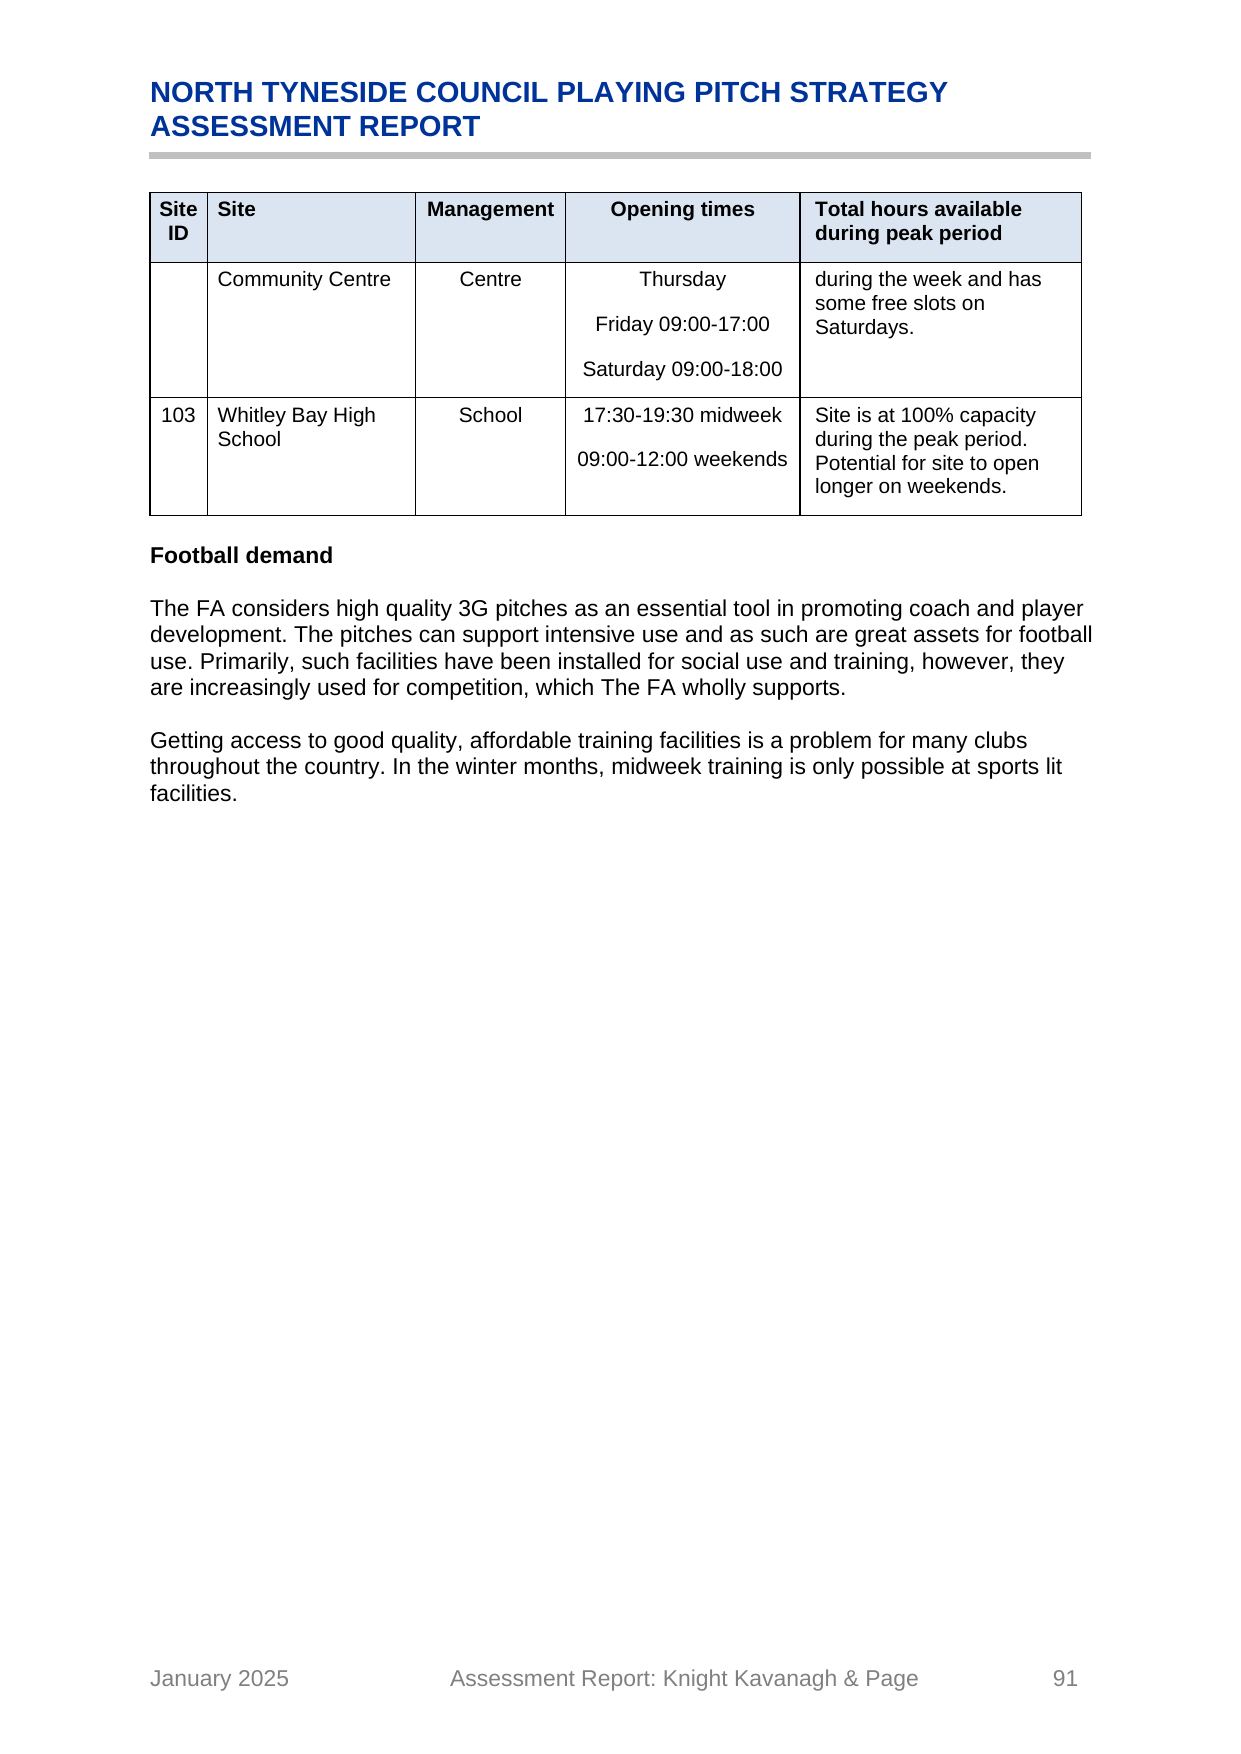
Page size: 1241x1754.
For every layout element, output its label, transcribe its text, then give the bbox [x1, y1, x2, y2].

table_header Total hours available during peak period [801, 193, 1081, 262]
table_cell Whitley Bay High School [208, 398, 415, 515]
table_cell [151, 263, 207, 397]
table_cell Centre [416, 263, 565, 397]
table_header Site ID [151, 193, 207, 262]
table_header Opening times [566, 193, 799, 262]
table_header Site [208, 193, 415, 262]
text Football demand [150, 542, 1091, 569]
table_cell Site is at 100% capacity during the peak period. Potential for site to open longer on weekends. [801, 398, 1081, 515]
table_cell 17:30-19:30 midweek 09:00-12:00 weekends [566, 398, 799, 515]
table_cell 103 [151, 398, 207, 515]
table_cell School [416, 398, 565, 515]
table_cell Community Centre [208, 263, 415, 397]
table_cell during the week and has some free slots on Saturdays. [801, 263, 1081, 397]
text Getting access to good quality, affordable training facilities is a problem for many clubs throughout the country. In the winter months, midweek training is only possible at sports lit facilities. [150, 727, 1095, 806]
table_header Management [416, 193, 565, 262]
table_cell Thursday Friday 09:00-17:00 Saturday 09:00-18:00 [566, 263, 799, 397]
text The FA considers high quality 3G pitches as an essential tool in promoting coach and player development. The pitches can support intensive use and as such are great assets for football use. Primarily, such facilities have been installed for social use and training, however, they are increasingly used for competition, which The FA wholly supports. [150, 595, 1095, 700]
